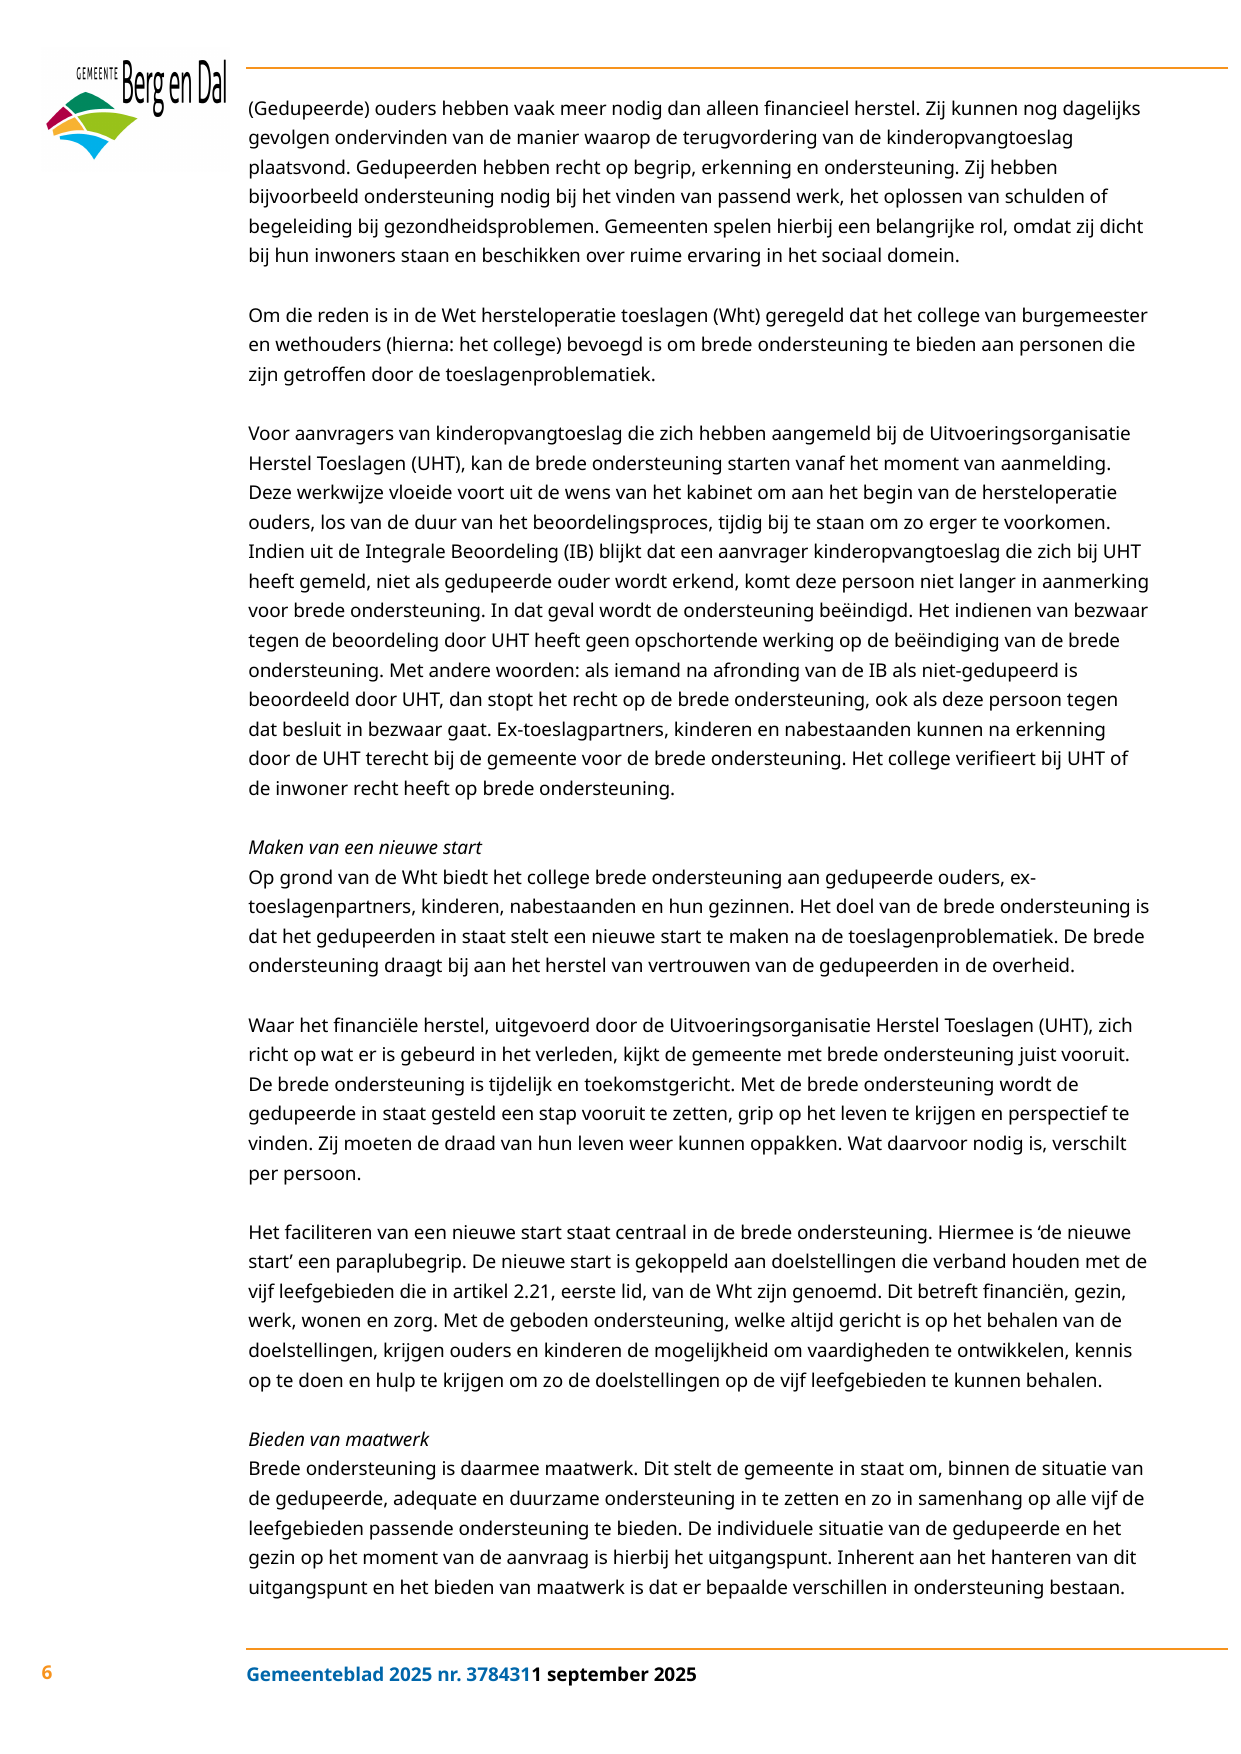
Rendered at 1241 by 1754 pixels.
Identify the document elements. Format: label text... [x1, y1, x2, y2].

text Het faciliteren van een nieuwe start staat centraal in de brede ondersteuning. Hiermee is ‘de nieuwe start’ een paraplubegrip. De nieuwe start is gekoppeld aan doelstellingen die verband houden met de vijf leefgebieden die in artikel 2.21, eerste lid, van de Wht zijn genoemd. Dit betreft financiën, gezin, werk, wonen en zorg. Met de geboden ondersteuning, welke altijd gericht is op het behalen van de doelstellingen, krijgen ouders en kinderen de mogelijkheid om vaardigheden te ontwikkelen, kennis op te doen en hulp te krijgen om zo de doelstellingen op de vijf leefgebieden te kunnen behalen. [248, 1219, 1152, 1393]
text Bieden van maatwerk [248, 1426, 1152, 1452]
text Om die reden is in de Wet hersteloperatie toeslagen (Wht) geregeld dat het college van burgemeester en wethouders (hierna: het college) bevoegd is om brede ondersteuning te bieden aan personen die zijn getroffen door de toeslagenproblematiek. [248, 302, 1152, 387]
text Waar het financiële herstel, uitgevoerd door de Uitvoeringsorganisatie Herstel Toeslagen (UHT), zich richt op wat er is gebeurd in het verleden, kijkt de gemeente met brede ondersteuning juist vooruit. De brede ondersteuning is tijdelijk en toekomstgericht. Met de brede ondersteuning wordt de gedupeerde in staat gesteld een stap vooruit te zetten, grip op het leven te krijgen en perspectief te vinden. Zij moeten de draad van hun leven weer kunnen oppakken. Wat daarvoor nodig is, verschilt per persoon. [248, 1012, 1152, 1186]
text Voor aanvragers van kinderopvangtoeslag die zich hebben aangemeld bij de Uitvoeringsorganisatie Herstel Toeslagen (UHT), kan de brede ondersteuning starten vanaf het moment van aanmelding. Deze werkwijze vloeide voort uit de wens van het kabinet om aan het begin van de hersteloperatie ouders, los van de duur van het beoordelingsproces, tijdig bij te staan om zo erger te voorkomen. Indien uit de Integrale Beoordeling (IB) blijkt dat een aanvrager kinderopvangtoeslag die zich bij UHT heeft gemeld, niet als gedupeerde ouder wordt erkend, komt deze persoon niet langer in aanmerking voor brede ondersteuning. In dat geval wordt de ondersteuning beëindigd. Het indienen van bezwaar tegen de beoordeling door UHT heeft geen opschortende werking op de beëindiging van de brede ondersteuning. Met andere woorden: als iemand na afronding van de IB als niet-gedupeerd is beoordeeld door UHT, dan stopt het recht op de brede ondersteuning, ook als deze persoon tegen dat besluit in bezwaar gaat. Ex-toeslagpartners, kinderen en nabestaanden kunnen na erkenning door de UHT terecht bij de gemeente voor de brede ondersteuning. Het college verifieert bij UHT of de inwoner recht heeft op brede ondersteuning. [248, 420, 1152, 801]
text Maken van een nieuwe start [248, 834, 1152, 860]
picture [41, 47, 231, 172]
text Brede ondersteuning is daarmee maatwerk. Dit stelt de gemeente in staat om, binnen de situatie van de gedupeerde, adequate en duurzame ondersteuning in te zetten en zo in samenhang op alle vijf de leefgebieden passende ondersteuning te bieden. De individuele situatie van de gedupeerde en het gezin op het moment van de aanvraag is hierbij het uitgangspunt. Inherent aan het hanteren van dit uitgangspunt en het bieden van maatwerk is dat er bepaalde verschillen in ondersteuning bestaan. [248, 1456, 1152, 1600]
text Op grond van de Wht biedt het college brede ondersteuning aan gedupeerde ouders, ex-toeslagenpartners, kinderen, nabestaanden en hun gezinnen. Het doel van de brede ondersteuning is dat het gedupeerden in staat stelt een nieuwe start te maken na de toeslagenproblematiek. De brede ondersteuning draagt bij aan het herstel van vertrouwen van de gedupeerden in de overheid. [248, 864, 1152, 978]
text (Gedupeerde) ouders hebben vaak meer nodig dan alleen financieel herstel. Zij kunnen nog dagelijks gevolgen ondervinden van de manier waarop de terugvordering van de kinderopvangtoeslag plaatsvond. Gedupeerden hebben recht op begrip, erkenning en ondersteuning. Zij hebben bijvoorbeeld ondersteuning nodig bij het vinden van passend werk, het oplossen van schulden of begeleiding bij gezondheidsproblemen. Gemeenten spelen hierbij een belangrijke rol, omdat zij dicht bij hun inwoners staan en beschikken over ruime ervaring in het sociaal domein. [248, 95, 1152, 268]
